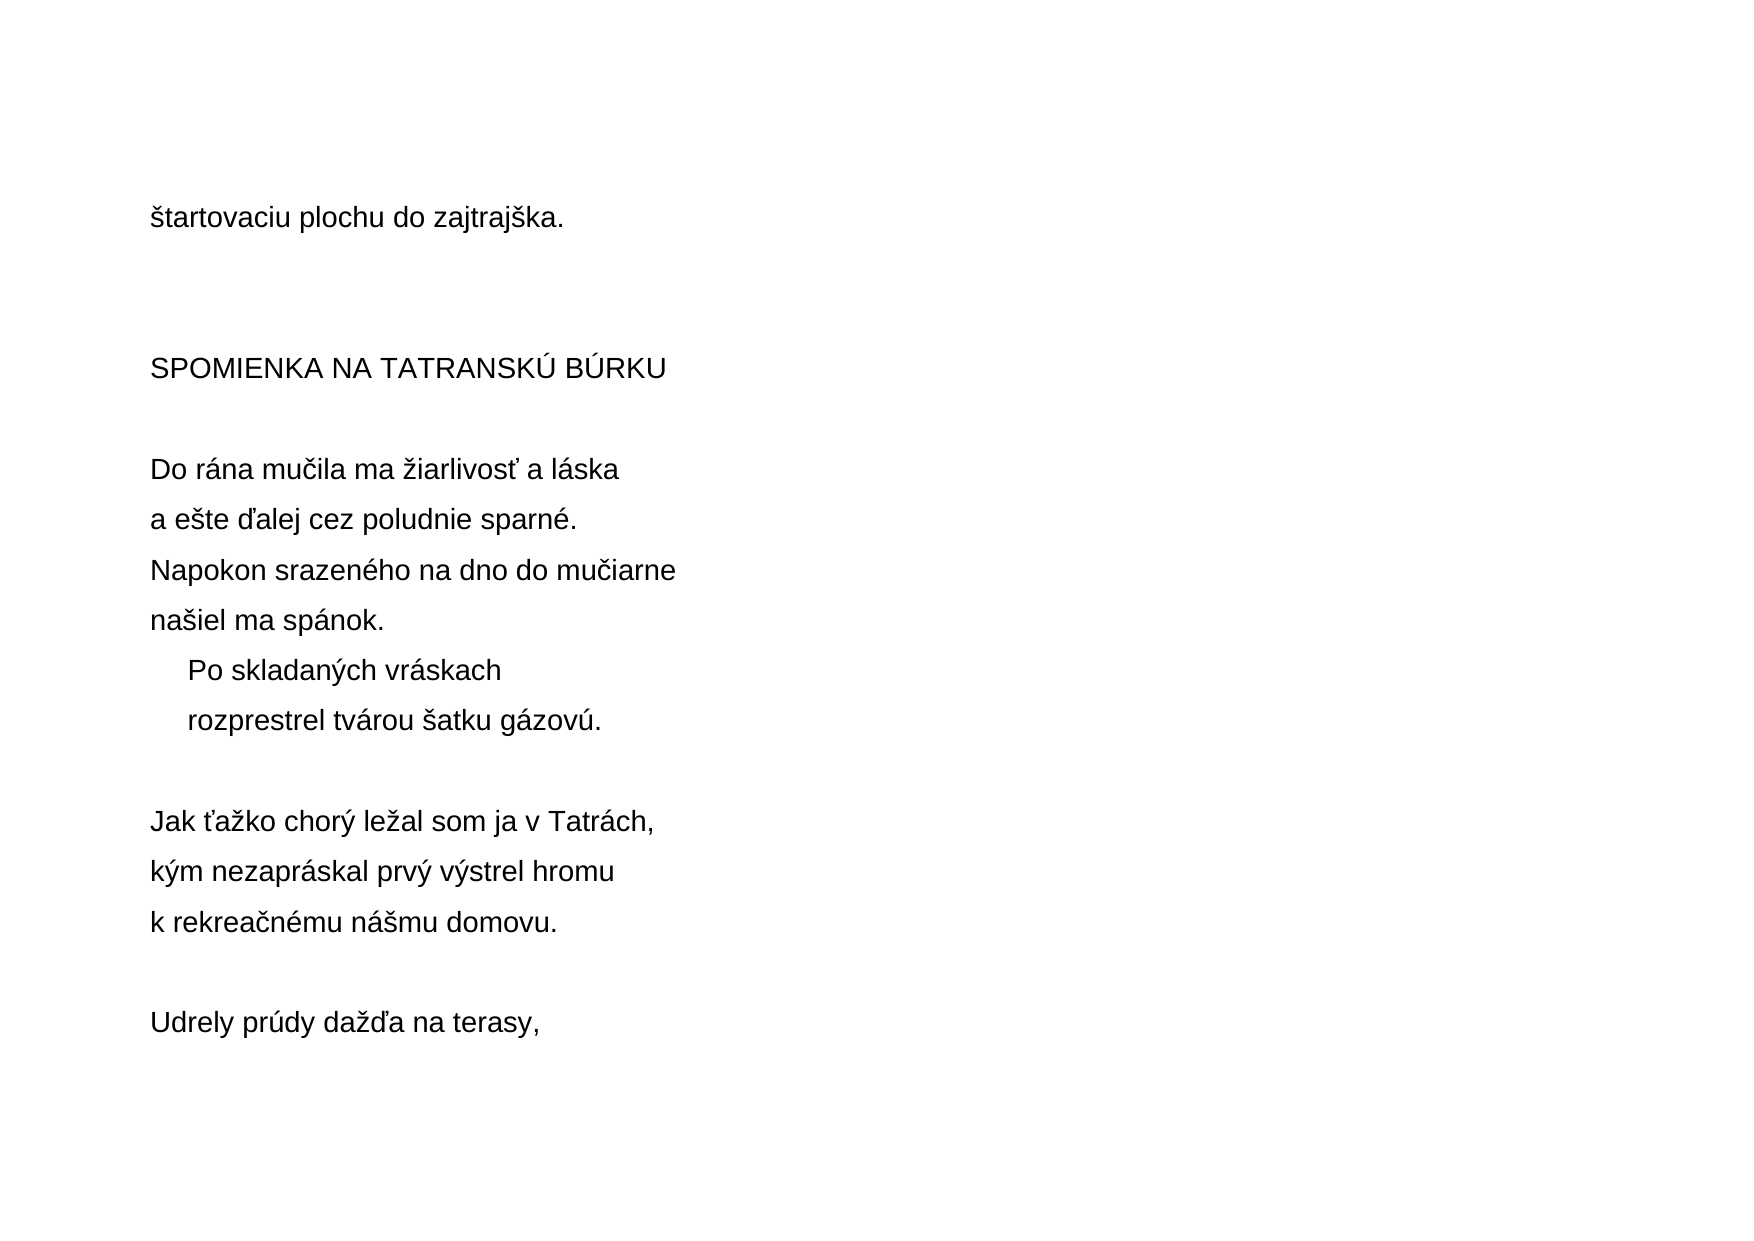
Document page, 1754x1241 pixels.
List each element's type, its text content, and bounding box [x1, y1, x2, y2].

text kým nezapráskal prvý výstrel hromu [150, 854, 1243, 888]
text rozprestrel tvárou šatku gázovú. [150, 703, 1243, 737]
text štartovaciu plochu do zajtrajška. [150, 200, 1243, 234]
text Do rána mučila ma žiarlivosť a láska [150, 452, 1243, 485]
text našiel ma spánok. [150, 603, 1243, 636]
text Udrely prúdy dažďa na terasy, [150, 1005, 1243, 1039]
text a ešte ďalej cez poludnie sparné. [150, 502, 1243, 536]
text Jak ťažko chorý ležal som ja v Tatrách, [150, 804, 1243, 838]
text Napokon srazeného na dno do mučiarne [150, 552, 1243, 586]
text SPOMIENKA NA TATRANSKÚ BÚRKU [150, 351, 1243, 385]
text Po skladaných vráskach [150, 653, 1243, 687]
text k rekreačnému nášmu domovu. [150, 905, 1243, 938]
